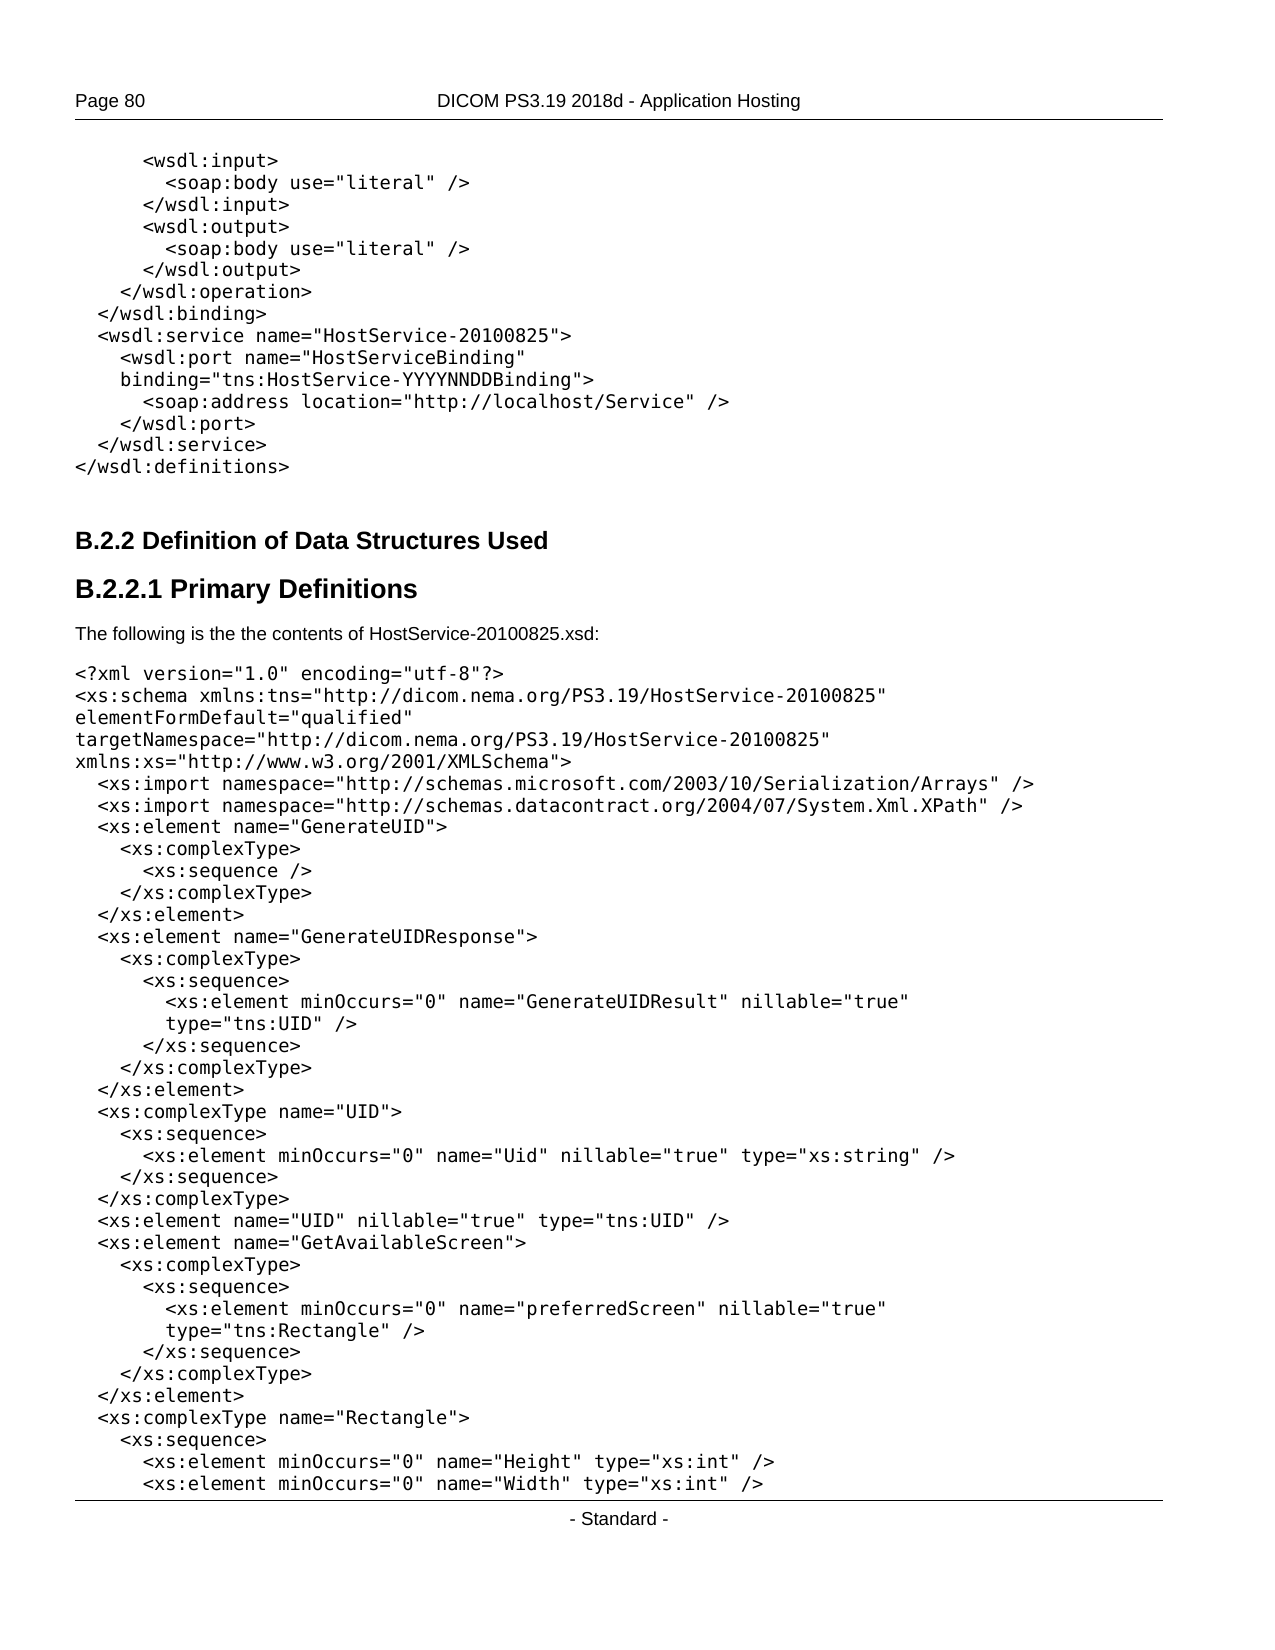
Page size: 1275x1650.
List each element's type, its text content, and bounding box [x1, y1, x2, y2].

text <wsdl:input> <soap:body use="literal" /> </wsdl:input> <wsdl:output> <soap:body use="literal" /> </wsdl:output> </wsdl:operation> </wsdl:binding> <wsdl:service name="HostService-20100825"> <wsdl:port name="HostServiceBinding" binding="tns:HostService-YYYYNNDDBinding"> <soap:address location="http://localhost/Service" /> </wsdl:port> </wsdl:service> </wsdl:definitions> [75, 150, 1162, 507]
text The following is the the contents of HostService-20100825.xsd: [75, 623, 1162, 645]
text <?xml version="1.0" encoding="utf-8"?> <xs:schema xmlns:tns="http://dicom.nema.org/PS3.19/HostService-20100825" elementFormDefault="qualified" targetNamespace="http://dicom.nema.org/PS3.19/HostService-20100825" xmlns:xs="http://www.w3.org/2001/XMLSchema"> <xs:import namespace="http://schemas.microsoft.com/2003/10/Serialization/Arrays" /> <xs:import namespace="http://schemas.datacontract.org/2004/07/System.Xml.XPath" /> <xs:element name="GenerateUID"> <xs:complexType> <xs:sequence /> </xs:complexType> </xs:element> <xs:element name="GenerateUIDResponse"> <xs:complexType> <xs:sequence> <xs:element minOccurs="0" name="GenerateUIDResult" nillable="true" type="tns:UID" /> </xs:sequence> </xs:complexType> </xs:element> <xs:complexType name="UID"> <xs:sequence> <xs:element minOccurs="0" name="Uid" nillable="true" type="xs:string" /> </xs:sequence> </xs:complexType> <xs:element name="UID" nillable="true" type="tns:UID" /> <xs:element name="GetAvailableScreen"> <xs:complexType> <xs:sequence> <xs:element minOccurs="0" name="preferredScreen" nillable="true" type="tns:Rectangle" /> </xs:sequence> </xs:complexType> </xs:element> <xs:complexType name="Rectangle"> <xs:sequence> <xs:element minOccurs="0" name="Height" type="xs:int" /> <xs:element minOccurs="0" name="Width" type="xs:int" /> [75, 663, 1162, 1495]
text B.2.2.1 Primary Definitions [75, 573, 1162, 604]
text B.2.2 Definition of Data Structures Used [75, 526, 1162, 554]
